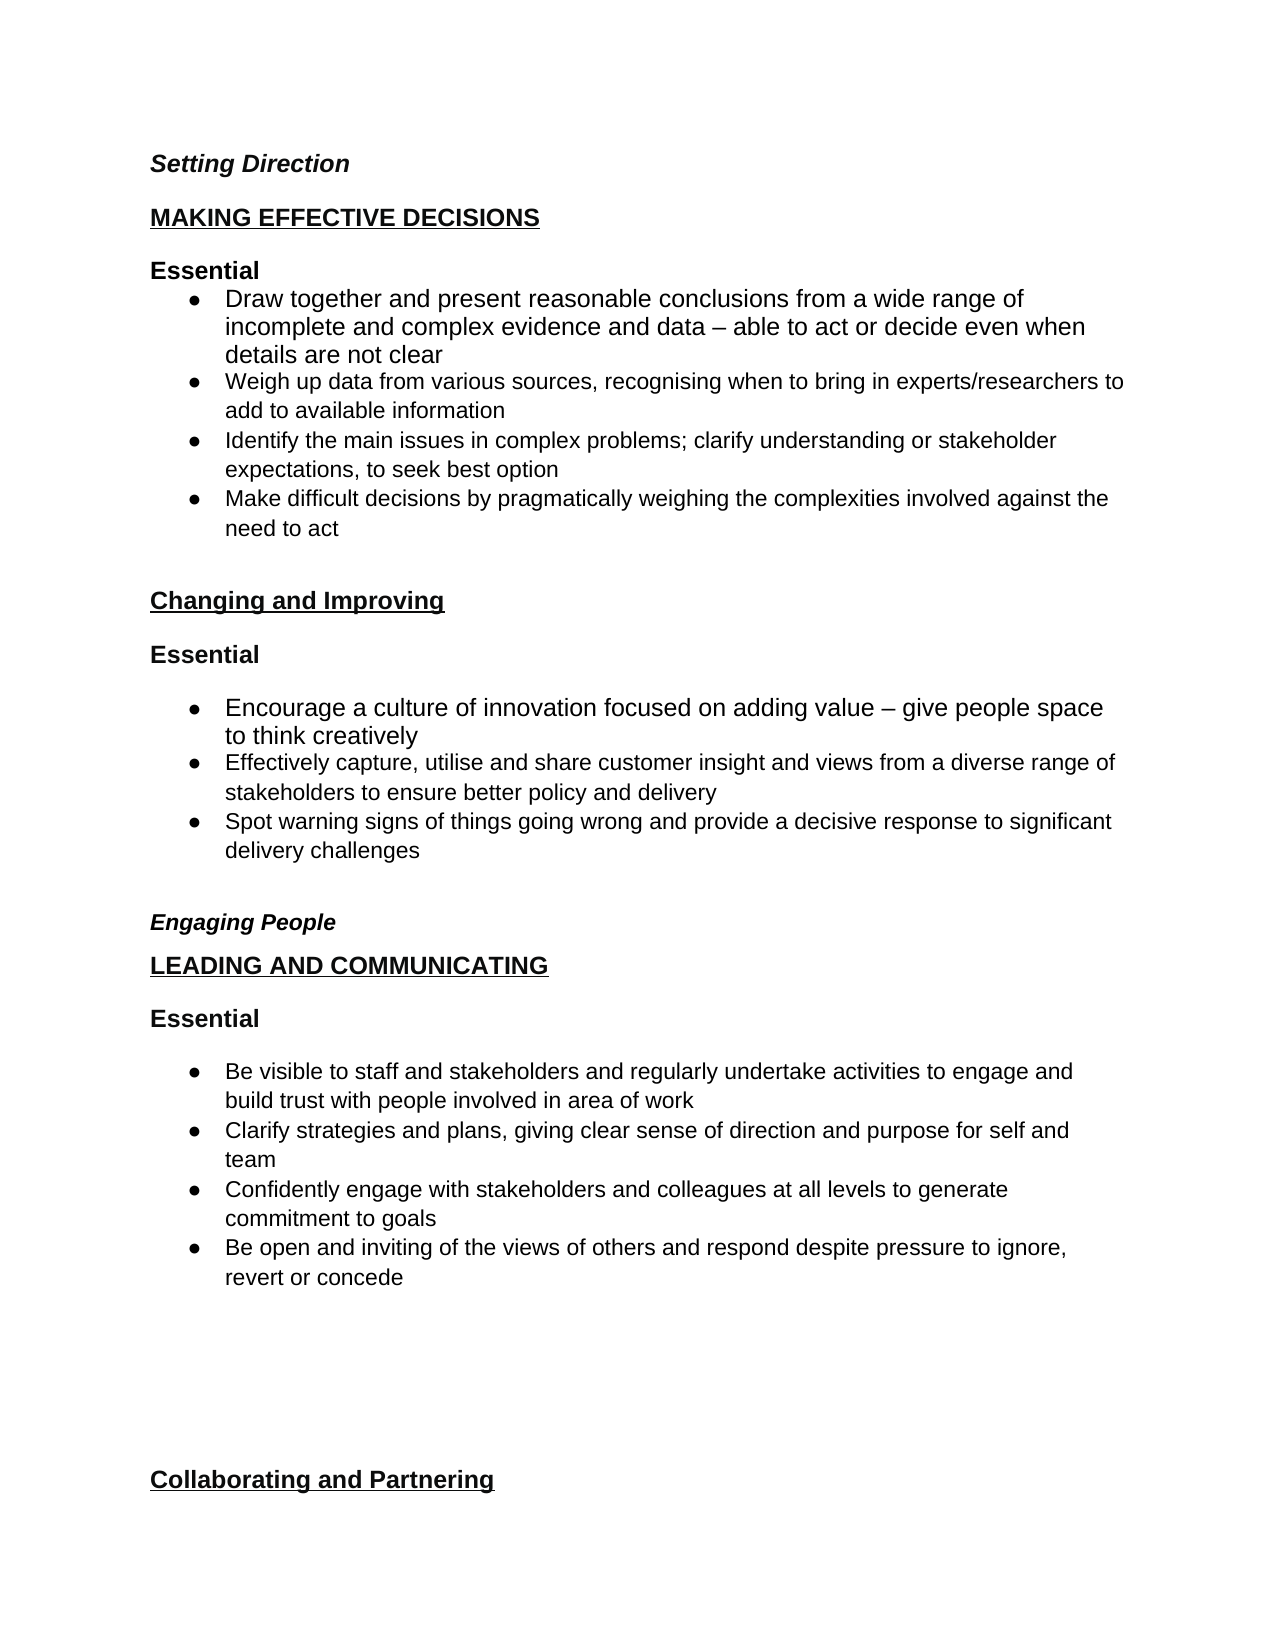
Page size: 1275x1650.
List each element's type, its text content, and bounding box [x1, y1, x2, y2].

text Engaging People [150, 909, 1125, 935]
list Be open and inviting of the views of others and respond despite pressure to ignore, revert or concede [187, 1235, 1125, 1290]
text Setting Direction [150, 150, 1125, 178]
text MAKING EFFECTIVE DECISIONS [150, 203, 1125, 231]
list Weigh up data from various sources, recognising when to bring in experts/researchers to add to available information [187, 368, 1125, 423]
list Identify the main issues in complex problems; clarify understanding or stakeholder expectations, to seek best option [187, 427, 1125, 482]
list Draw together and present reasonable conclusions from a wide range of incomplete and complex evidence and data – able to act or decide even when details are not clear [187, 285, 1125, 368]
list Confidently engage with stakeholders and colleagues at all levels to generate commitment to goals [187, 1176, 1125, 1231]
text Collaborating and Partnering [150, 1466, 1125, 1494]
text Changing and Improving [150, 587, 1125, 615]
text LEADING AND COMMUNICATING [150, 952, 1125, 980]
list Make difficult decisions by pragmatically weighing the complexities involved against the need to act [187, 486, 1125, 541]
list Spot warning signs of things going wrong and provide a decisive response to significant delivery challenges [187, 808, 1125, 863]
list Be visible to staff and stakeholders and regularly undertake activities to engage and build trust with people involved in area of work [187, 1059, 1125, 1114]
list Encourage a culture of innovation focused on adding value – give people space to think creatively [187, 694, 1125, 750]
text Essential [150, 1005, 1125, 1033]
text Essential [150, 257, 1125, 285]
list Clarify strategies and plans, giving clear sense of direction and purpose for self and team [187, 1117, 1125, 1172]
list Effectively capture, utilise and share customer insight and views from a diverse range of stakeholders to ensure better policy and delivery [187, 750, 1125, 805]
text Essential [150, 641, 1125, 668]
